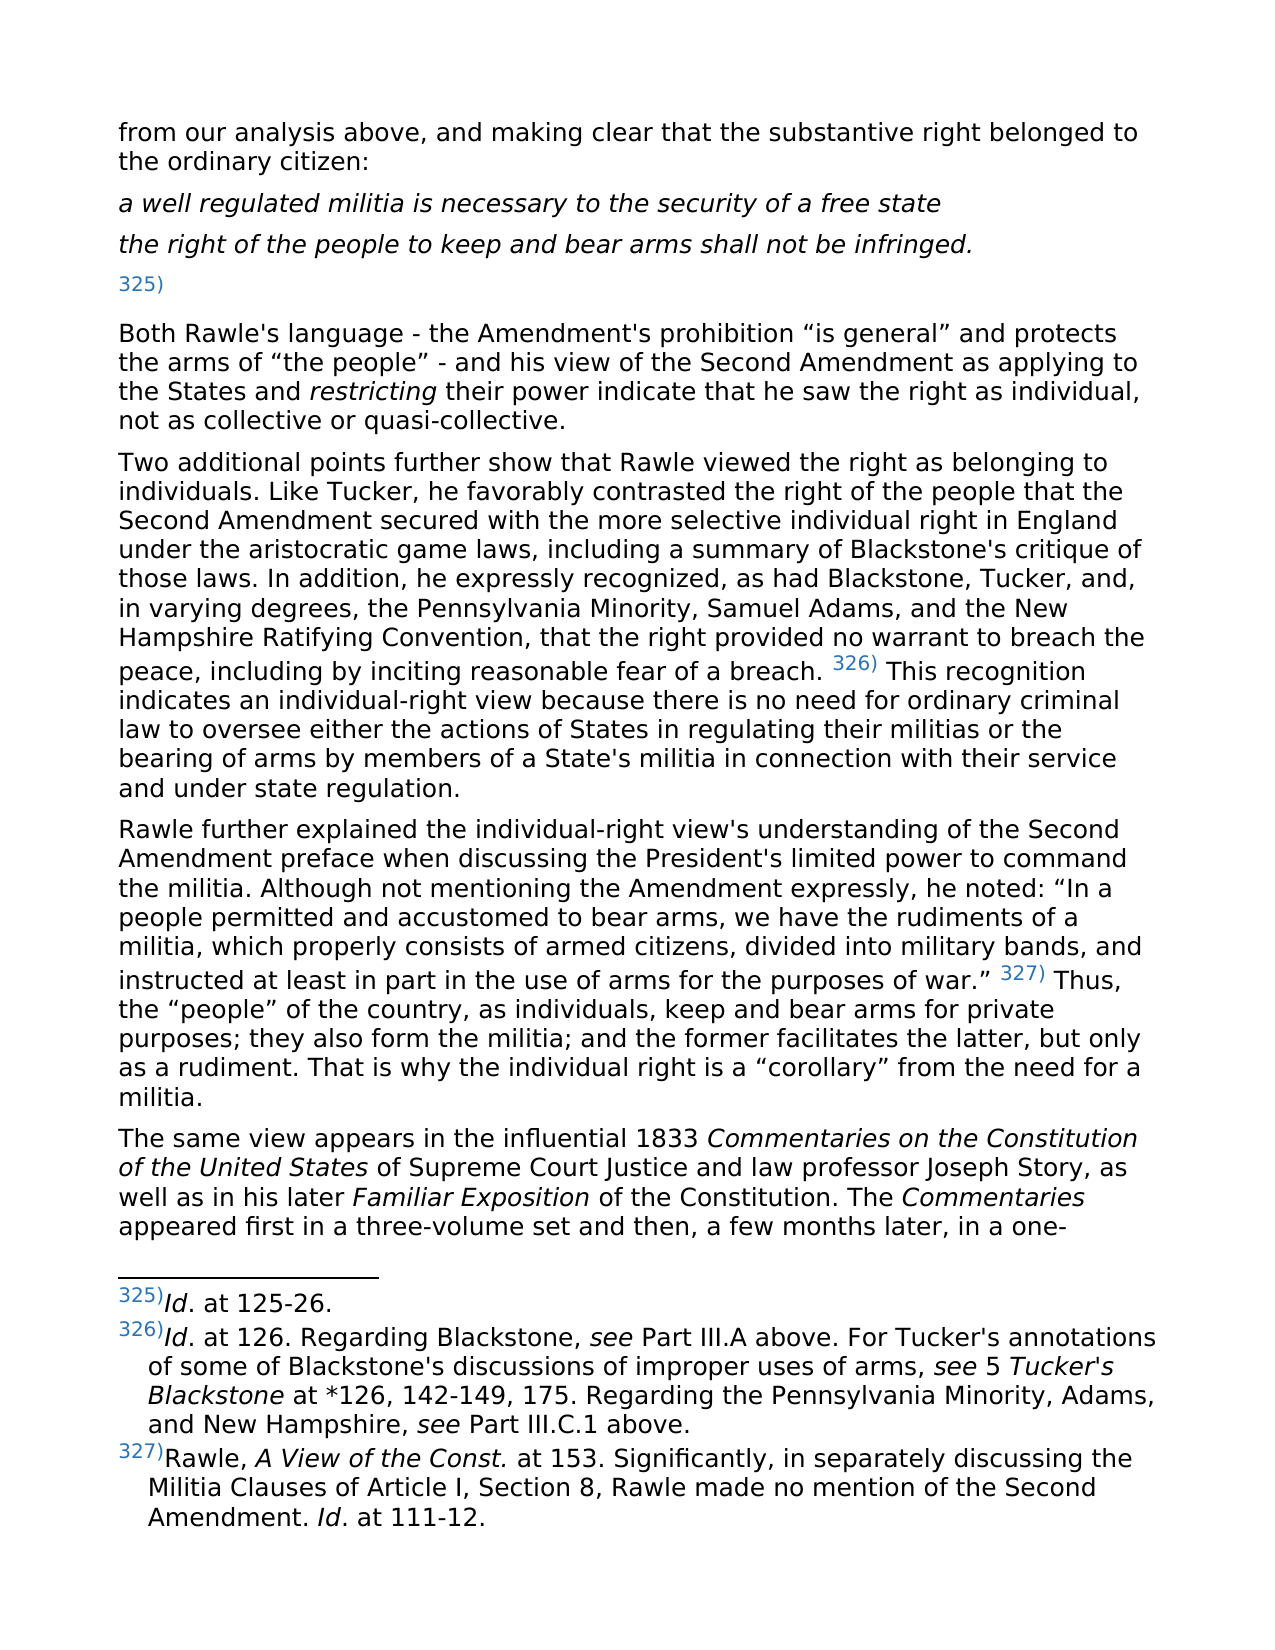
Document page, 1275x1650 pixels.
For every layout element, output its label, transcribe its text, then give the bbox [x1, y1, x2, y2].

text the right of the people to keep and bear arms shall not be infringed. [118, 231, 1157, 260]
text Id. at 126. Regarding Blackstone, see Part III.A above. For Tucker's annotations of some of Blackstone's discussions of improper uses of arms, see 5 Tucker's Blackstone at *126, 142-149, 175. Regarding the Pennsylvania Minority, Adams, and New Hampshire, see Part III.C.1 above. [118, 1318, 1157, 1439]
text Rawle further explained the individual-right view's understanding of the Second Amendment preface when discussing the President's limited power to command the militia. Although not mentioning the Amendment expressly, he noted: “In a people permitted and accustomed to bear arms, we have the rudiments of a militia, which properly consists of armed citizens, divided into military bands, and instructed at least in part in the use of arms for the purposes of war.” Thus, the “people” of the country, as individuals, keep and bear arms for private purposes; they also form the militia; and the former facilitates the latter, but only as a rudiment. That is why the individual right is a “corollary” from the need for a militia. [118, 815, 1157, 1112]
text Two additional points further show that Rawle viewed the right as belonging to individuals. Like Tucker, he favorably contrasted the right of the people that the Second Amendment secured with the more selective individual right in England under the aristocratic game laws, including a summary of Blackstone's critique of those laws. In addition, he expressly recognized, as had Blackstone, Tucker, and, in varying degrees, the Pennsylvania Minority, Samuel Adams, and the New Hampshire Ratifying Convention, that the right provided no warrant to breach the peace, including by inciting reasonable fear of a breach. This recognition indicates an individual-right view because there is no need for ordinary criminal law to oversee either the actions of States in regulating their militias or the bearing of arms by members of a State's militia in connection with their service and under state regulation. [118, 448, 1157, 803]
text Rawle, A View of the Const. at 153. Significantly, in separately discussing the Militia Clauses of Article I, Section 8, Rawle made no mention of the Second Amendment. Id. at 111-12. [118, 1439, 1157, 1532]
text a well regulated militia is necessary to the security of a free state [118, 189, 1157, 218]
text Both Rawle's language - the Amendment's prohibition “is general” and protects the arms of “the people” - and his view of the Second Amendment as applying to the States and restricting their power indicate that he saw the right as individual, not as collective or quasi-collective. [118, 319, 1157, 436]
text The same view appears in the influential 1833 Commentaries on the Constitution of the United States of Supreme Court Justice and law professor Joseph Story, as well as in his later Familiar Exposition of the Constitution. The Commentaries appeared first in a three-volume set and then, a few months later, in a one- [118, 1124, 1157, 1241]
text Id. at 125-26. [118, 1284, 1157, 1318]
text from our analysis above, and making clear that the substantive right belonged to the ordinary citizen: [118, 118, 1157, 176]
